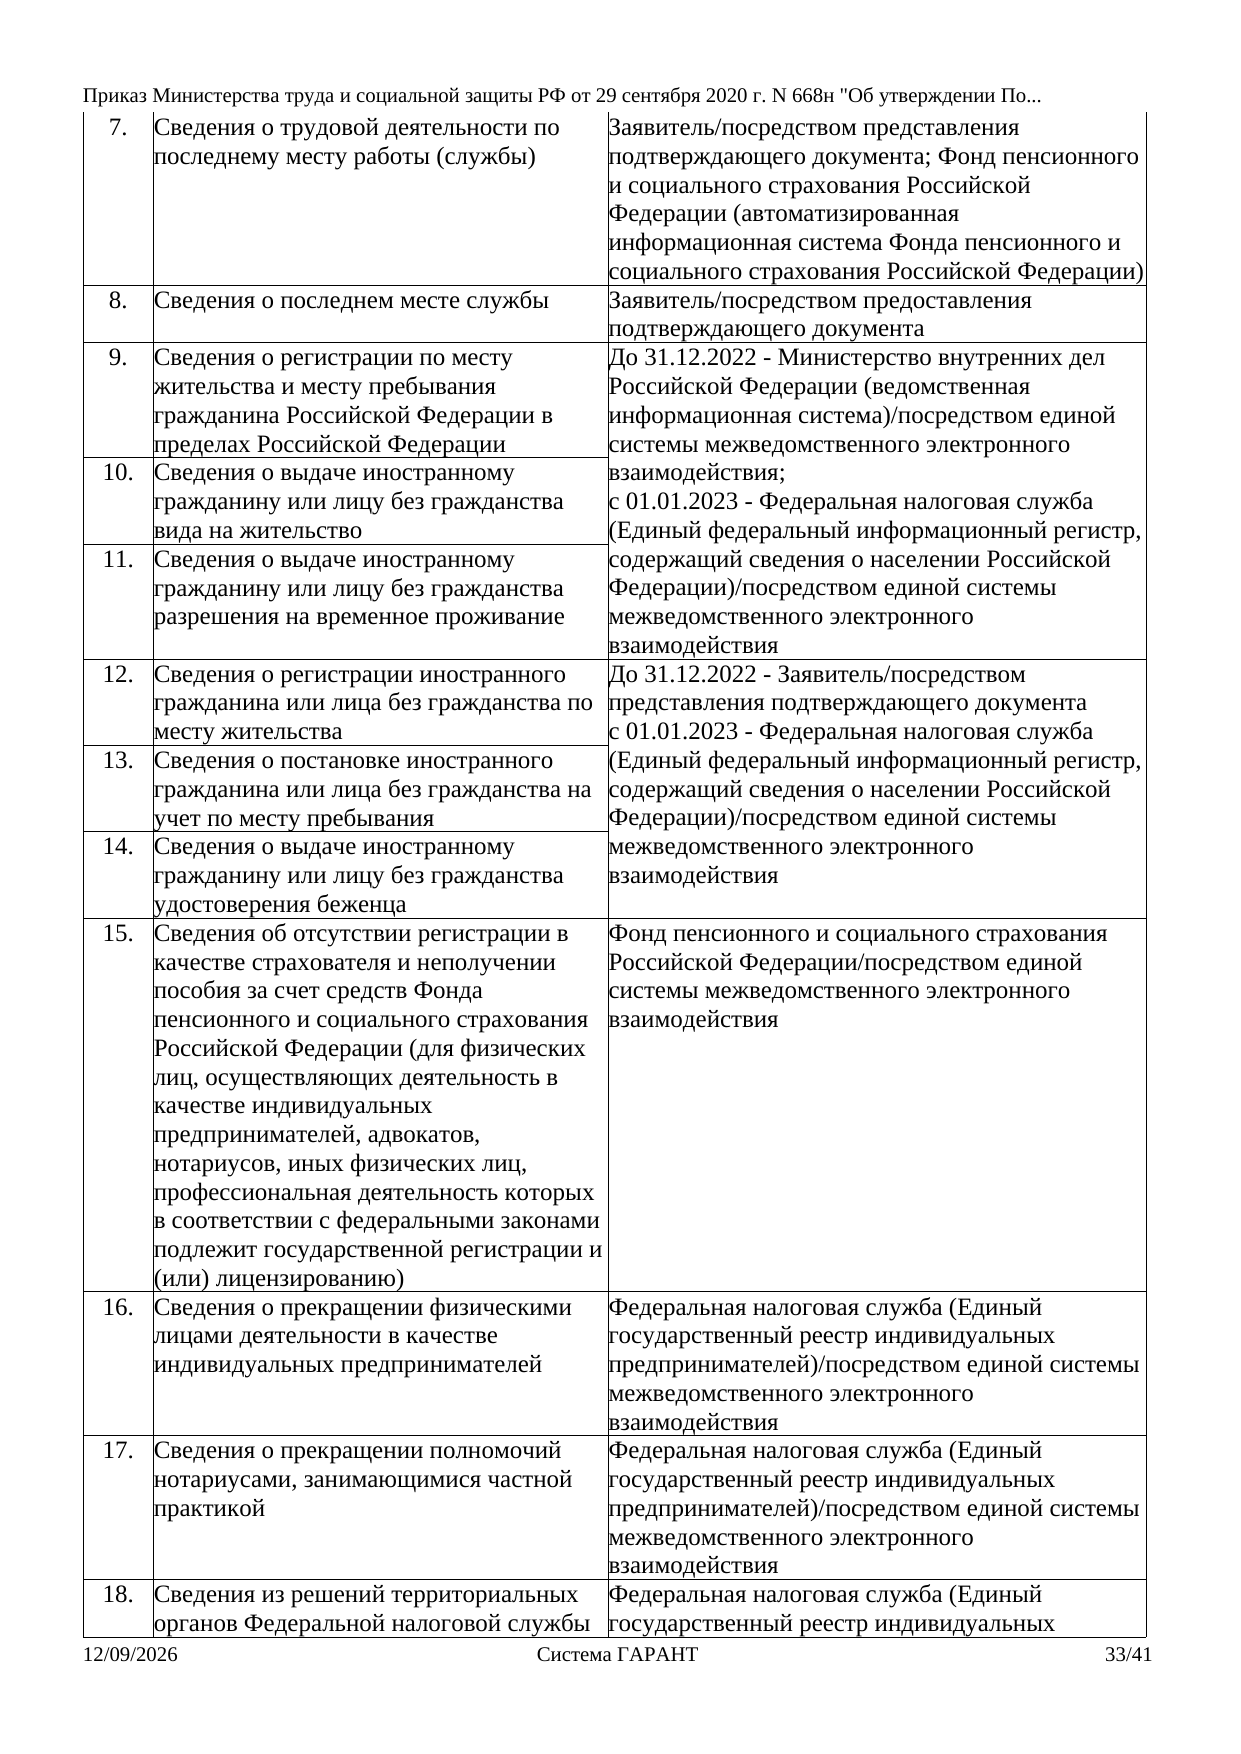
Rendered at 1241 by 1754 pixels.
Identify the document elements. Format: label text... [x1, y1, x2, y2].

table_cell 9. [84, 343, 153, 457]
table_cell Сведения о регистрации по месту жительства и месту пребывания гражданина Российской Федерации в пределах Российской Федерации [154, 343, 608, 457]
table_cell Сведения о регистрации иностранного гражданина или лица без гражданства по месту жительства [154, 660, 608, 745]
table_cell 7. [84, 112, 153, 285]
table_cell 16. [84, 1292, 153, 1435]
table_cell Сведения об отсутствии регистрации в качестве страхователя и неполучении пособия за счет средств Фонда пенсионного и социального страхования Российской Федерации (для физических лиц, осуществляющих деятельность в качестве индивидуальных предпринимателей, адвокатов, нотариусов, иных физических лиц, профессиональная деятельность которых в соответствии с федеральными законами подлежит государственной регистрации и (или) лицензированию) [154, 919, 608, 1291]
table_cell Сведения из решений территориальных органов Федеральной налоговой службы [154, 1580, 608, 1637]
table_cell Сведения о прекращении физическими лицами деятельности в качестве индивидуальных предпринимателей [154, 1292, 608, 1435]
table_cell 12. [84, 660, 153, 745]
table_cell 17. [84, 1436, 153, 1579]
table_cell Сведения о прекращении полномочий нотариусами, занимающимися частной практикой [154, 1436, 608, 1579]
table_cell Сведения о выдаче иностранному гражданину или лицу без гражданства удостоверения беженца [154, 832, 608, 918]
table_cell Федеральная налоговая служба (Единый государственный реестр индивидуальных предпринимателей)/посредством единой системы межведомственного электронного взаимодействия [609, 1292, 1146, 1435]
table_cell Федеральная налоговая служба (Единый государственный реестр индивидуальных предпринимателей)/посредством единой системы межведомственного электронного взаимодействия [609, 1436, 1146, 1579]
table_cell Федеральная налоговая служба (Единый государственный реестр индивидуальных [609, 1580, 1146, 1637]
table_cell 10. [84, 458, 153, 544]
table_cell 13. [84, 746, 153, 831]
table_cell Сведения о последнем месте службы [154, 286, 608, 342]
table_cell До 31.12.2022 - Министерство внутренних дел Российской Федерации (ведомственная информационная система)/посредством единой системы межведомственного электронного взаимодействия; с 01.01.2023 - Федеральная налоговая служба (Единый федеральный информационный регистр, содержащий сведения о населении Российской Федерации)/посредством единой системы межведомственного электронного взаимодействия [609, 343, 1146, 659]
table_cell 15. [84, 919, 153, 1291]
table_cell Заявитель/посредством предоставления подтверждающего документа [609, 286, 1146, 342]
table_cell 18. [84, 1580, 153, 1637]
table_cell Сведения о выдаче иностранному гражданину или лицу без гражданства вида на жительство [154, 458, 608, 544]
table_cell 14. [84, 832, 153, 918]
table_cell Фонд пенсионного и социального страхования Российской Федерации/посредством единой системы межведомственного электронного взаимодействия [609, 919, 1146, 1291]
table_cell 11. [84, 545, 153, 659]
table_cell Сведения о трудовой деятельности по последнему месту работы (службы) [154, 112, 608, 285]
table_cell До 31.12.2022 - Заявитель/посредством представления подтверждающего документа с 01.01.2023 - Федеральная налоговая служба (Единый федеральный информационный регистр, содержащий сведения о населении Российской Федерации)/посредством единой системы межведомственного электронного взаимодействия [609, 660, 1146, 918]
table_cell Сведения о выдаче иностранному гражданину или лицу без гражданства разрешения на временное проживание [154, 545, 608, 659]
table_cell Заявитель/посредством представления подтверждающего документа; Фонд пенсионного и социального страхования Российской Федерации (автоматизированная информационная система Фонда пенсионного и социального страхования Российской Федерации) [609, 112, 1146, 285]
table_cell 8. [84, 286, 153, 342]
table_cell Сведения о постановке иностранного гражданина или лица без гражданства на учет по месту пребывания [154, 746, 608, 831]
